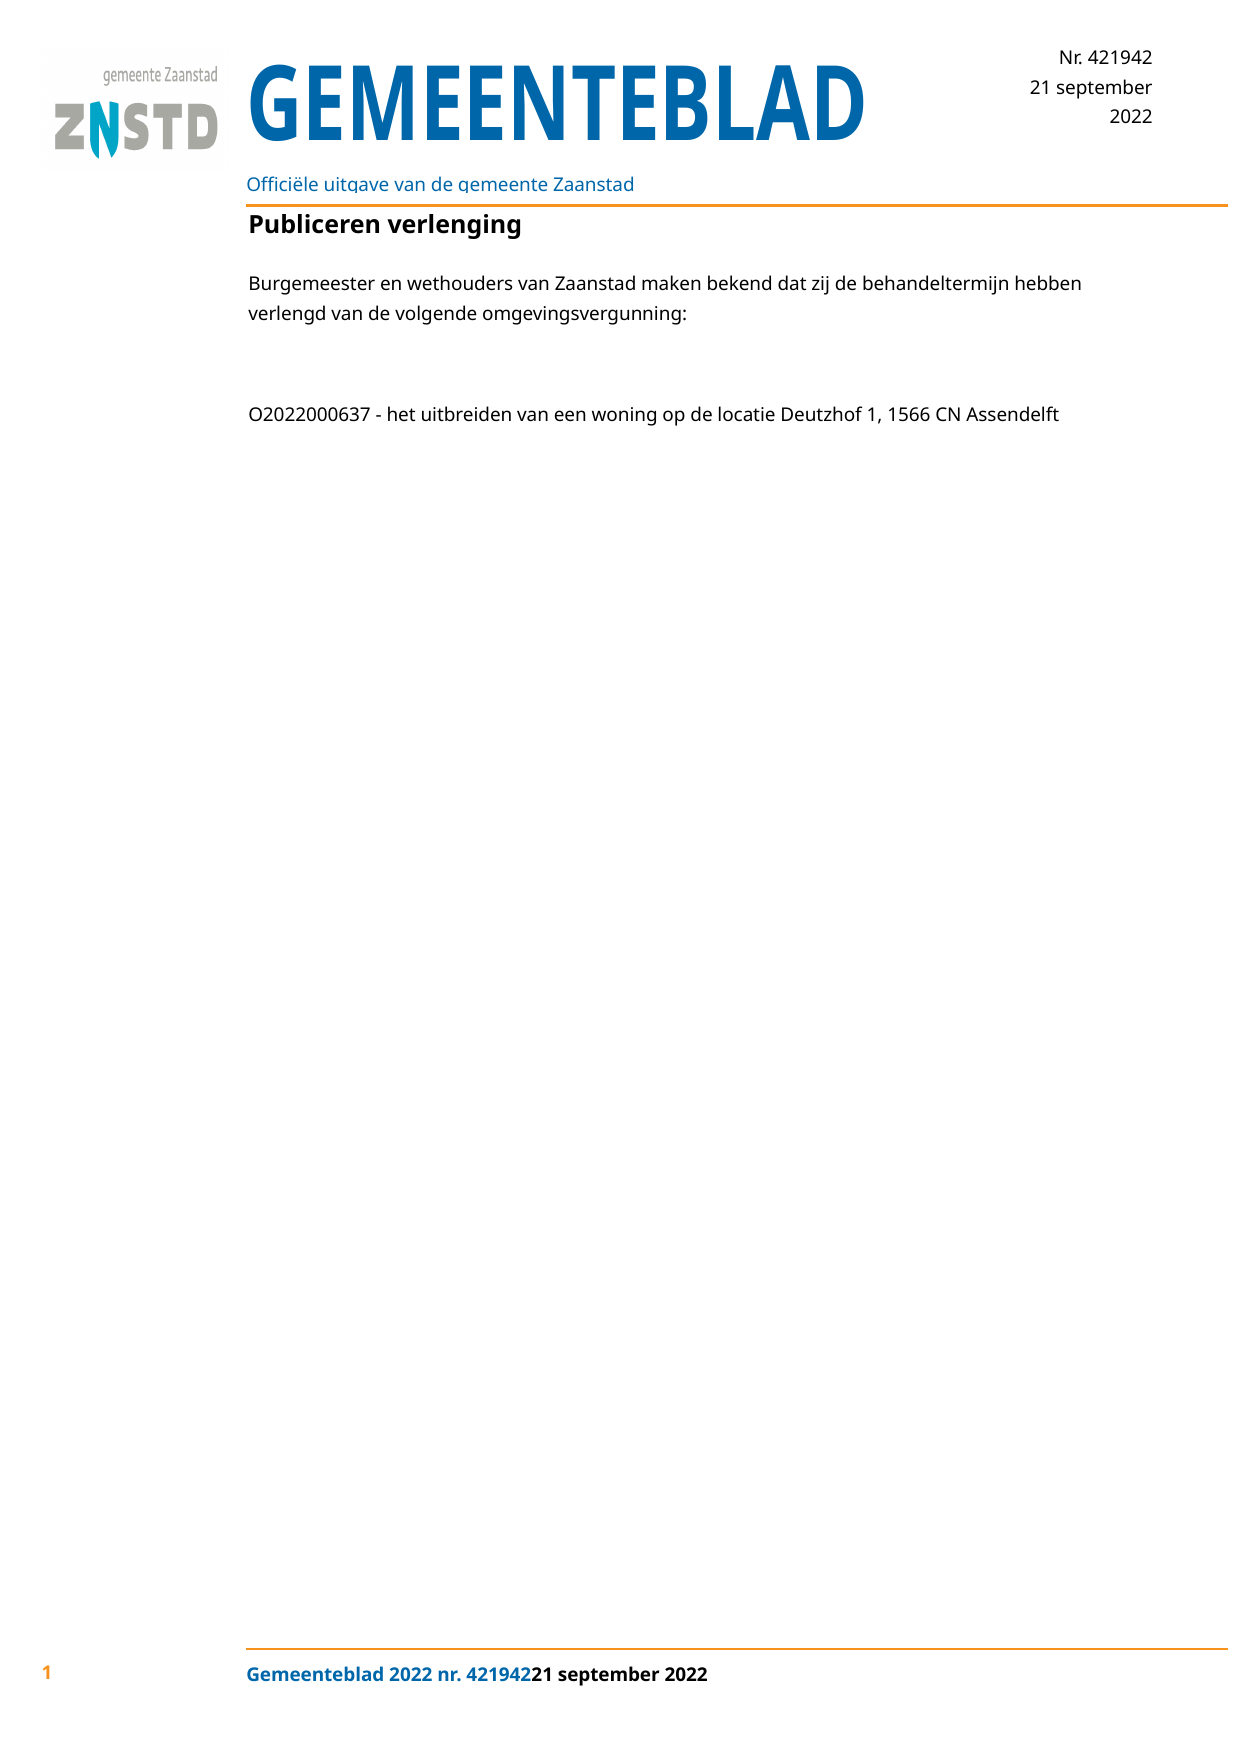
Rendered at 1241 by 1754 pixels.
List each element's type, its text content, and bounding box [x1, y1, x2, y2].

picture [41, 47, 231, 172]
text Publiceren verlenging [248, 207, 1152, 241]
text O2022000637 - het uitbreiden van een woning op de locatie Deutzhof 1, 1566 CN Assendelft [248, 401, 1152, 426]
text Burgemeester en wethouders van Zaanstad maken bekend dat zij de behandeltermijn hebben verlengd van de volgende omgevingsvergunning: [248, 270, 1152, 326]
